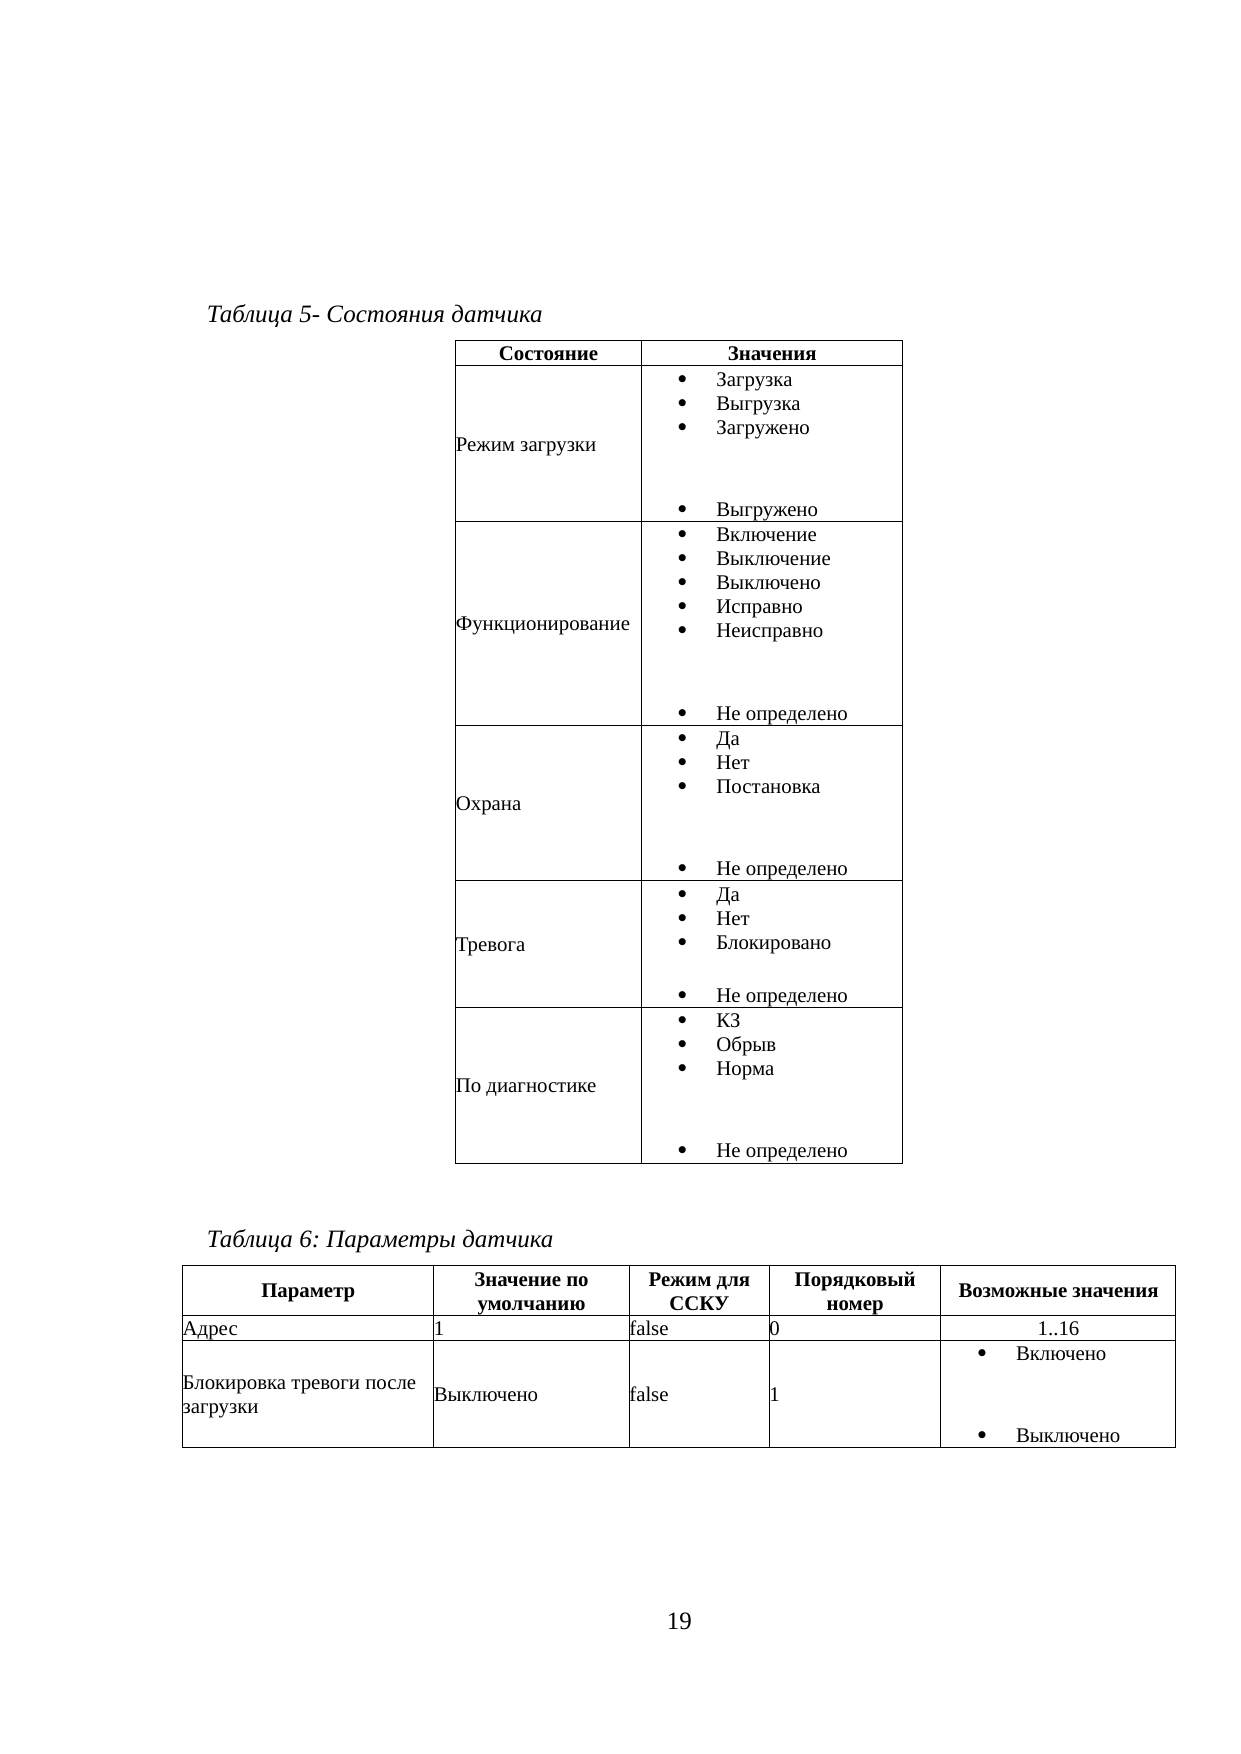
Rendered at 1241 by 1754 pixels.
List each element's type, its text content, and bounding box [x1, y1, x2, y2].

table_cell 1 [770, 1341, 940, 1447]
table_header Значения [642, 341, 902, 365]
table_cell false [630, 1341, 769, 1447]
table_cell По диагностике [456, 1008, 641, 1162]
table_cell Режим загрузки [456, 366, 641, 521]
table_cell 1..16 [941, 1316, 1175, 1340]
table_cell Функционирование [456, 522, 641, 725]
table_cell Адрес [183, 1316, 433, 1340]
text Таблица 6: Параметры датчика [177, 1224, 1181, 1253]
table_cell Загрузка Выгрузка Загружено Выгружено [642, 366, 902, 521]
table_header Порядковый номер [770, 1266, 940, 1314]
table_cell Включено Выключено [941, 1341, 1175, 1447]
table_header Режим для ССКУ [630, 1266, 769, 1314]
table_header Параметр [183, 1266, 433, 1314]
table_cell Включение Выключение Выключено Исправно Неисправно Не определено [642, 522, 902, 725]
table_cell 0 [770, 1316, 940, 1340]
table_cell Да Нет Блокировано Не определено [642, 881, 902, 1007]
table_header Состояние [456, 341, 641, 365]
table_cell Охрана [456, 726, 641, 880]
table_header Значение по умолчанию [434, 1266, 629, 1314]
table_cell КЗ Обрыв Норма Не определено [642, 1008, 902, 1162]
table_cell false [630, 1316, 769, 1340]
table_cell Тревога [456, 881, 641, 1007]
table_header Возможные значения [941, 1266, 1175, 1314]
table_cell Блокировка тревоги после загрузки [183, 1341, 433, 1447]
table_cell Да Нет Постановка Не определено [642, 726, 902, 880]
text Таблица 5- Состояния датчика [177, 299, 1181, 328]
table_cell 1 [434, 1316, 629, 1340]
table_cell Выключено [434, 1341, 629, 1447]
